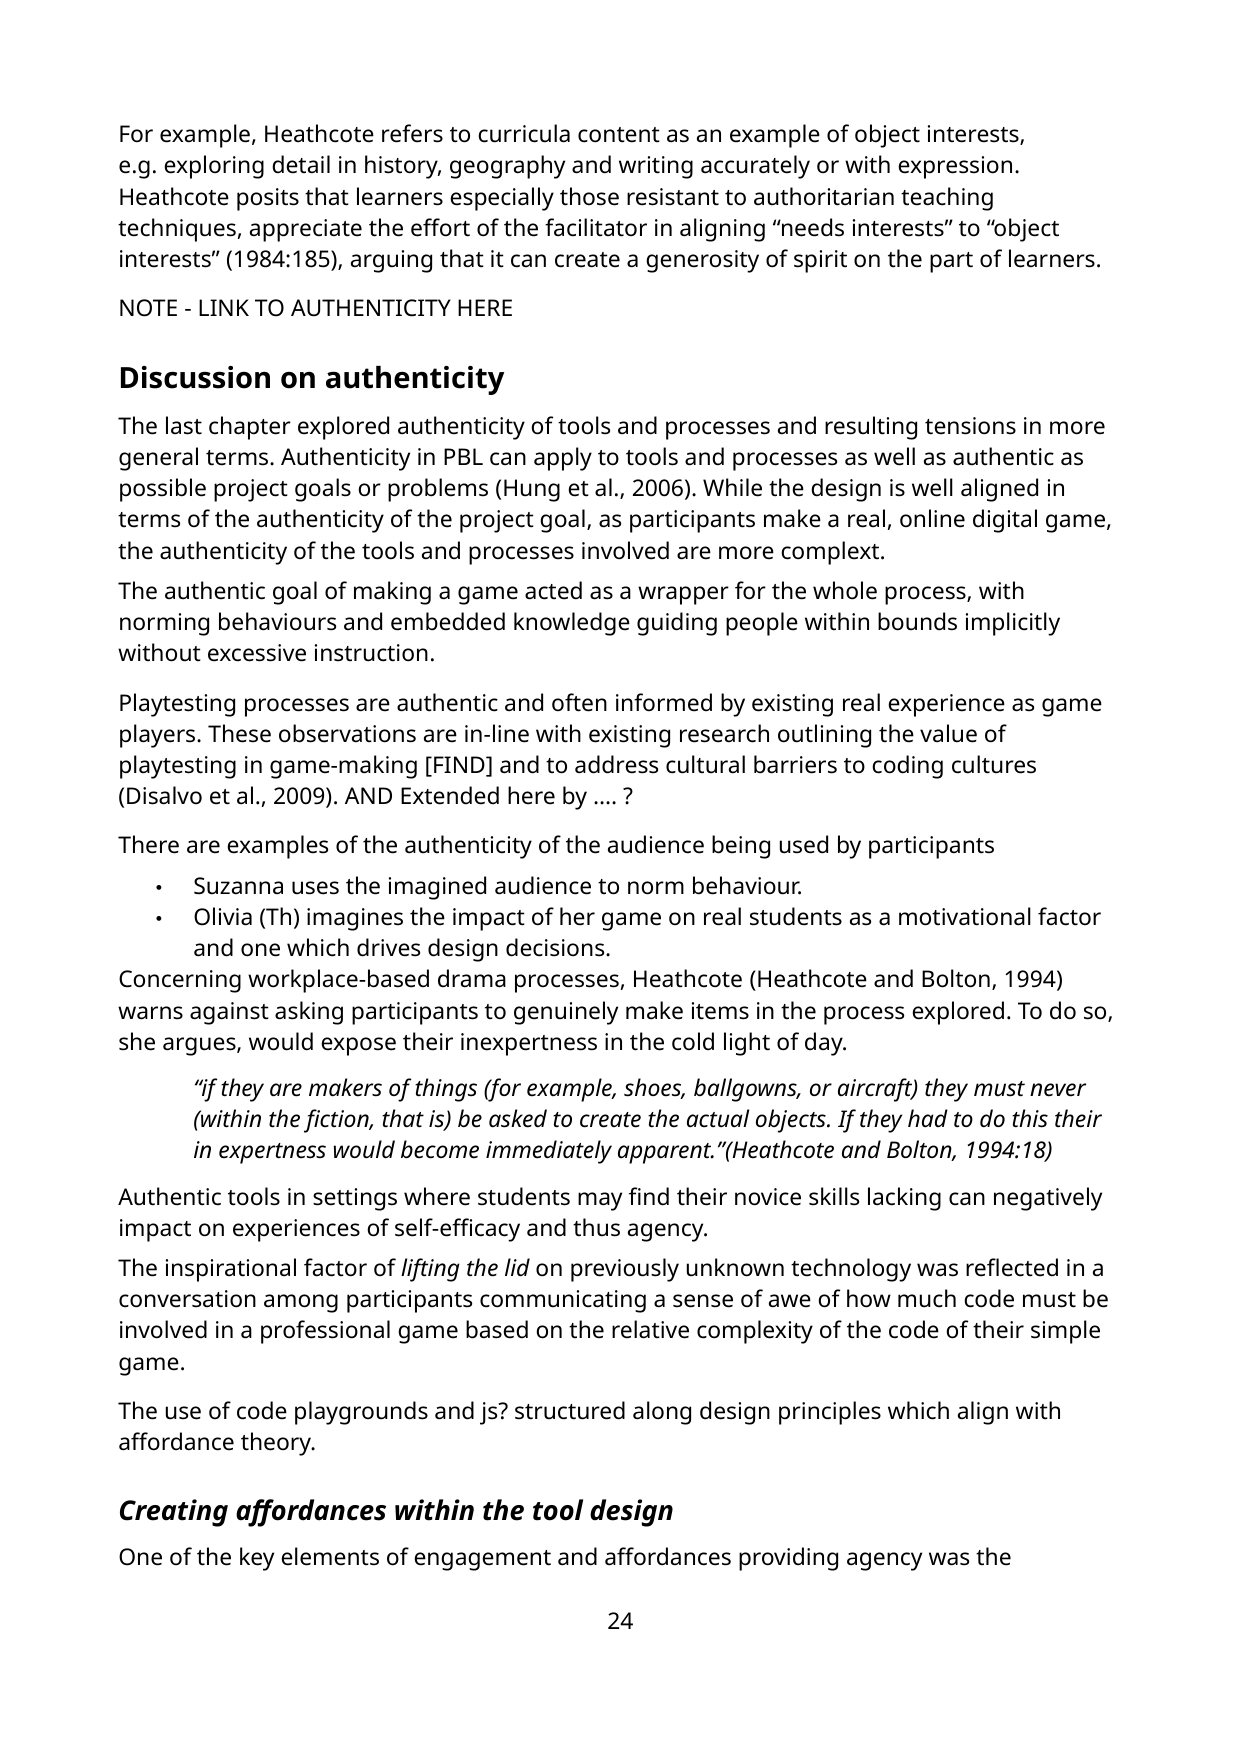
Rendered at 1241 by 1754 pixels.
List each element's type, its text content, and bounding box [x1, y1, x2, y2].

text One of the key elements of engagement and affordances providing agency was the [118, 1541, 1122, 1572]
text “if they are makers of things (for example, shoes, ballgowns, or aircraft) they must never (within the fiction, that is) be asked to create the actual objects. If they had to do this their in expertness would become immediately apparent.”(Heathcote and Bolton, 1994:18) [193, 1072, 1122, 1166]
text For example, Heathcote refers to curricula content as an example of object interests, e.g. exploring detail in history, geography and writing accurately or with expression. Heathcote posits that learners especially those resistant to authoritarian teaching techniques, appreciate the effort of the facilitator in aligning “needs interests” to “object interests” (1984:185), arguing that it can create a generosity of spirit on the part of learners. [118, 118, 1122, 274]
text Authentic tools in settings where students may find their novice skills lacking can negatively impact on experiences of self-efficacy and thus agency. [118, 1181, 1122, 1243]
text Concerning workplace-based drama processes, Heathcote (Heathcote and Bolton, 1994) warns against asking participants to genuinely make items in the process explored. To do so, she argues, would expose their inexpertness in the cold light of day. [118, 963, 1122, 1057]
text The last chapter explored authenticity of tools and processes and resulting tensions in more general terms. Authenticity in PBL can apply to tools and processes as well as authentic as possible project goals or problems (Hung et al., 2006). While the design is well aligned in terms of the authenticity of the project goal, as participants make a real, online digital game, the authenticity of the tools and processes involved are more complext. [118, 410, 1122, 566]
text NOTE - LINK TO AUTHENTICITY HERE [118, 292, 1122, 323]
text The use of code playgrounds and js? structured along design principles which align with affordance theory. [118, 1395, 1122, 1457]
subtitle Creating affordances within the tool design [118, 1491, 1122, 1528]
list Olivia (Th) imagines the impact of her game on real students as a motivational factor and one which drives design decisions. [156, 901, 1122, 963]
subtitle Discussion on authenticity [118, 357, 1122, 397]
text The authentic goal of making a game acted as a wrapper for the whole process, with norming behaviours and embedded knowledge guiding people within bounds implicitly without excessive instruction. [118, 575, 1122, 669]
text The inspirational factor of lifting the lid on previously unknown technology was reflected in a conversation among participants communicating a sense of awe of how much code must be involved in a professional game based on the relative complexity of the code of their simple game. [118, 1252, 1122, 1377]
list Suzanna uses the imagined audience to norm behaviour. [156, 870, 1122, 901]
text There are examples of the authenticity of the audience being used by participants [118, 829, 1122, 861]
text Playtesting processes are authentic and often informed by existing real experience as game players. These observations are in-line with existing research outlining the value of playtesting in game-making [FIND] and to address cultural barriers to coding cultures (Disalvo et al., 2009). AND Extended here by …. ? [118, 687, 1122, 812]
